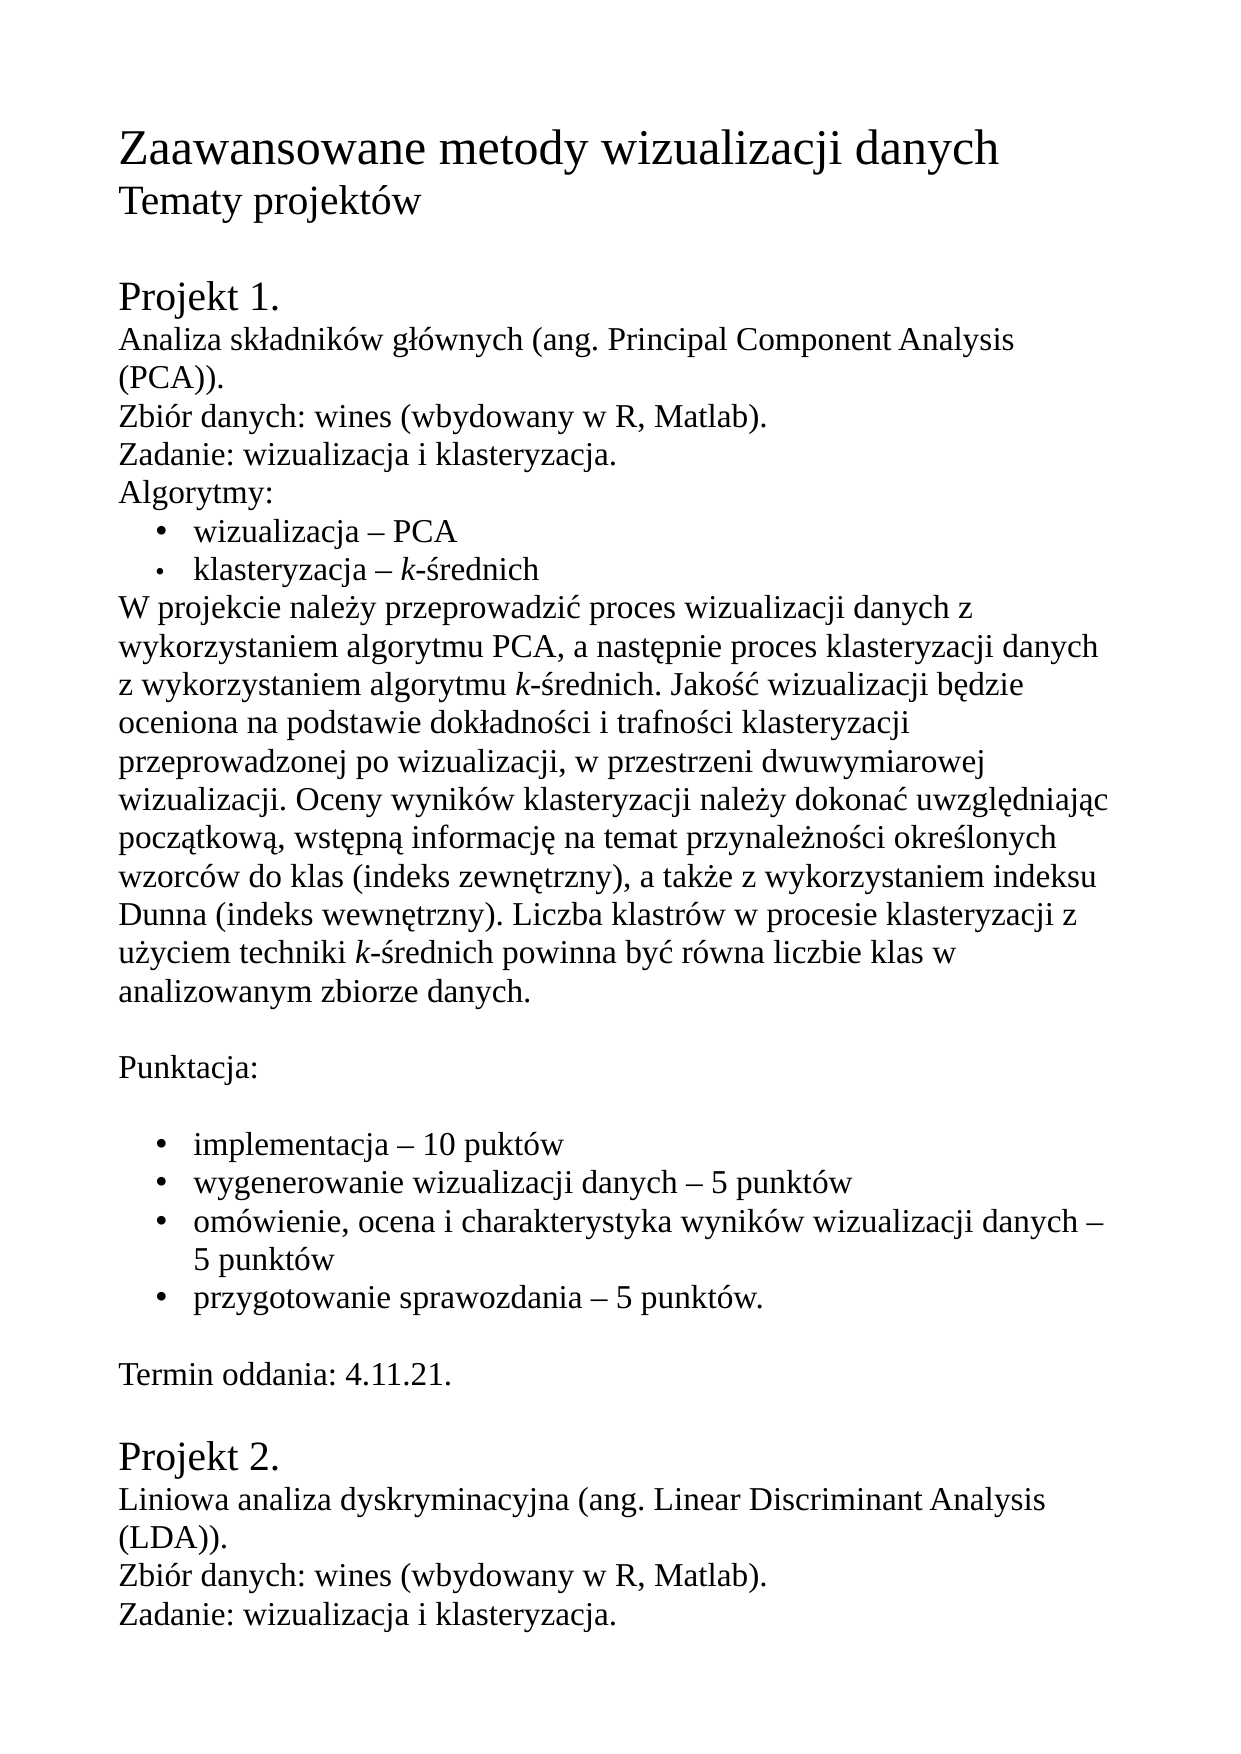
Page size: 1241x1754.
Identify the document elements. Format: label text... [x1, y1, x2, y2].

text Liniowa analiza dyskryminacyjna (ang. Linear Discriminant Analysis (LDA)). [118, 1479, 1122, 1556]
list implementacja – 10 puktów [156, 1124, 1122, 1163]
text Algorytmy: [118, 473, 1122, 511]
text Punktacja: [118, 1048, 1122, 1086]
text Zbiór danych: wines (wbydowany w R, Matlab). [118, 1556, 1122, 1594]
text Tematy projektów [118, 176, 1122, 223]
text Zadanie: wizualizacja i klasteryzacja. [118, 434, 1122, 473]
list klasteryzacja – k-średnich [156, 549, 1122, 588]
list przygotowanie sprawozdania – 5 punktów. [156, 1278, 1122, 1316]
list wizualizacja – PCA [156, 511, 1122, 549]
list wygenerowanie wizualizacji danych – 5 punktów [156, 1163, 1122, 1201]
text Zaawansowane metody wizualizacji danych [118, 118, 1122, 176]
text Zadanie: wizualizacja i klasteryzacja. [118, 1594, 1122, 1632]
text Projekt 2. [118, 1431, 1122, 1479]
text Zbiór danych: wines (wbydowany w R, Matlab). [118, 396, 1122, 434]
text W projekcie należy przeprowadzić proces wizualizacji danych z wykorzystaniem algorytmu PCA, a następnie proces klasteryzacji danych z wykorzystaniem algorytmu k-średnich. Jakość wizualizacji będzie oceniona na podstawie dokładności i trafności klasteryzacji przeprowadzonej po wizualizacji, w przestrzeni dwuwymiarowej wizualizacji. Oceny wyników klasteryzacji należy dokonać uwzględniając początkową, wstępną informację na temat przynależności określonych wzorców do klas (indeks zewnętrzny), a także z wykorzystaniem indeksu Dunna (indeks wewnętrzny). Liczba klastrów w procesie klasteryzacji z użyciem techniki k-średnich powinna być równa liczbie klas w analizowanym zbiorze danych. [118, 588, 1122, 1009]
text Projekt 1. [118, 271, 1122, 319]
text Analiza składników głównych (ang. Principal Component Analysis (PCA)). [118, 319, 1122, 396]
text Termin oddania: 4.11.21. [118, 1354, 1122, 1393]
list omówienie, ocena i charakterystyka wyników wizualizacji danych – 5 punktów [156, 1201, 1122, 1278]
